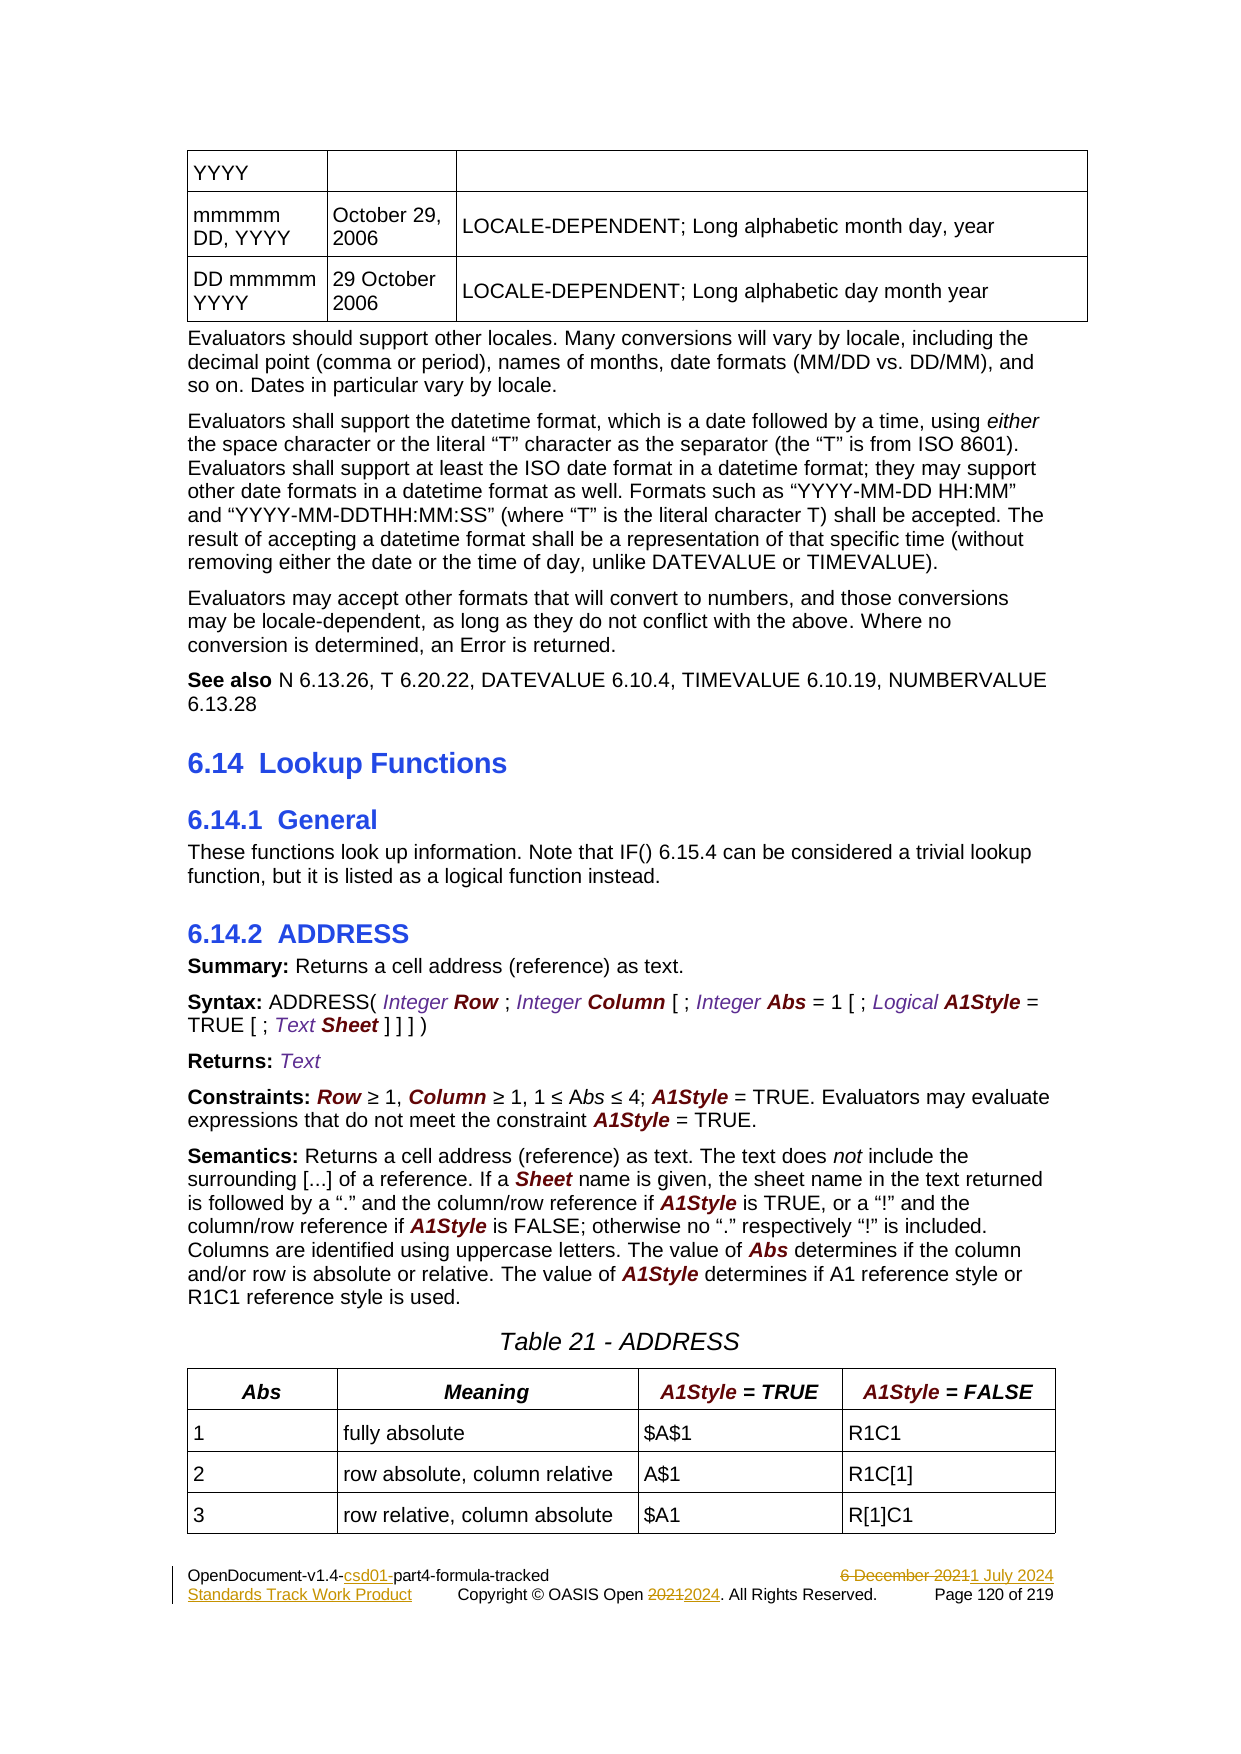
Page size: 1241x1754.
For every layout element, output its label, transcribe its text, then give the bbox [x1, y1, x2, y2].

table_cell LOCALE-DEPENDENT; Long alphabetic month day, year [457, 192, 1087, 256]
text Constraints: Row ≥ 1, Column ≥ 1, 1 ≤ Abs ≤ 4; A1Style = TRUE. Evaluators may evaluate expressions that do not meet the constraint A1Style = TRUE. [187, 1085, 1053, 1132]
table_cell 1 [188, 1410, 337, 1451]
table_header Abs [188, 1369, 337, 1409]
subtitle General [187, 804, 1053, 834]
table_cell R1C[1] [843, 1452, 1055, 1492]
table_cell 3 [188, 1493, 337, 1533]
table_cell [328, 151, 456, 191]
text Evaluators should support other locales. Many conversions will vary by locale, including the decimal point (comma or period), names of months, date formats (MM/DD vs. DD/MM), and so on. Dates in particular vary by locale. [187, 327, 1053, 397]
table_cell October 29, 2006 [328, 192, 456, 256]
table_cell $A$1 [639, 1410, 842, 1451]
text See also N 6.13.26, T 6.20.22, DATEVALUE 6.10.4, TIMEVALUE 6.10.19, NUMBERVALUE 6.13.28 [187, 669, 1053, 716]
table_cell YYYY [188, 151, 327, 191]
table_header A1Style = TRUE [639, 1369, 842, 1409]
text Table 21 - ADDRESS [187, 1328, 1053, 1356]
table_cell R[1]C1 [843, 1493, 1055, 1533]
table_cell fully absolute [338, 1410, 638, 1451]
table_cell 29 October 2006 [328, 257, 456, 321]
table_cell LOCALE-DEPENDENT; Long alphabetic day month year [457, 257, 1087, 321]
table_cell DD mmmmm YYYY [188, 257, 327, 321]
table_cell row relative, column absolute [338, 1493, 638, 1533]
table_cell [457, 151, 1087, 191]
text Returns: Text [187, 1049, 1053, 1073]
text Syntax: ADDRESS( Integer Row ; Integer Column [ ; Integer Abs = 1 [ ; Logical A1Style = TRUE [ ; Text Sheet ] ] ] ) [187, 990, 1053, 1037]
table_cell mmmmm DD, YYYY [188, 192, 327, 256]
text Summary: Returns a cell address (reference) as text. [187, 955, 1053, 978]
table_header A1Style = FALSE [843, 1369, 1055, 1409]
table_cell A$1 [639, 1452, 842, 1492]
subtitle ADDRESS [187, 919, 1053, 949]
text Semantics: Returns a cell address (reference) as text. The text does not include the surrounding [...] of a reference. If a Sheet name is given, the sheet name in the text returned is followed by a “.” and the column/row reference if A1Style is TRUE, or a “!” and the column/row reference if A1Style is FALSE; otherwise no “.” respectively “!” is included. Columns are identified using uppercase letters. The value of Abs determines if the column and/or row is absolute or relative. The value of A1Style determines if A1 reference style or R1C1 reference style is used. [187, 1144, 1053, 1309]
subtitle Lookup Functions [187, 747, 1053, 779]
table_cell R1C1 [843, 1410, 1055, 1451]
text Evaluators may accept other formats that will convert to numbers, and those conversions may be locale-dependent, as long as they do not conflict with the above. Where no conversion is determined, an Error is returned. [187, 586, 1053, 657]
table_cell $A1 [639, 1493, 842, 1533]
text These functions look up information. Note that IF() 6.15.4 can be considered a trivial lookup function, but it is listed as a logical function instead. [187, 841, 1053, 888]
text Evaluators shall support the datetime format, which is a date followed by a time, using either the space character or the literal “T” character as the separator (the “T” is from ISO 8601). Evaluators shall support at least the ISO date format in a datetime format; they may support other date formats in a datetime format as well. Formats such as “YYYY-MM-DD HH:MM” and “YYYY-MM-DDTHH:MM:SS” (where “T” is the literal character T) shall be accepted. The result of accepting a datetime format shall be a representation of that specific time (without removing either the date or the time of day, unlike DATEVALUE or TIMEVALUE). [187, 409, 1053, 574]
table_cell 2 [188, 1452, 337, 1492]
table_header Meaning [338, 1369, 638, 1409]
table_cell row absolute, column relative [338, 1452, 638, 1492]
